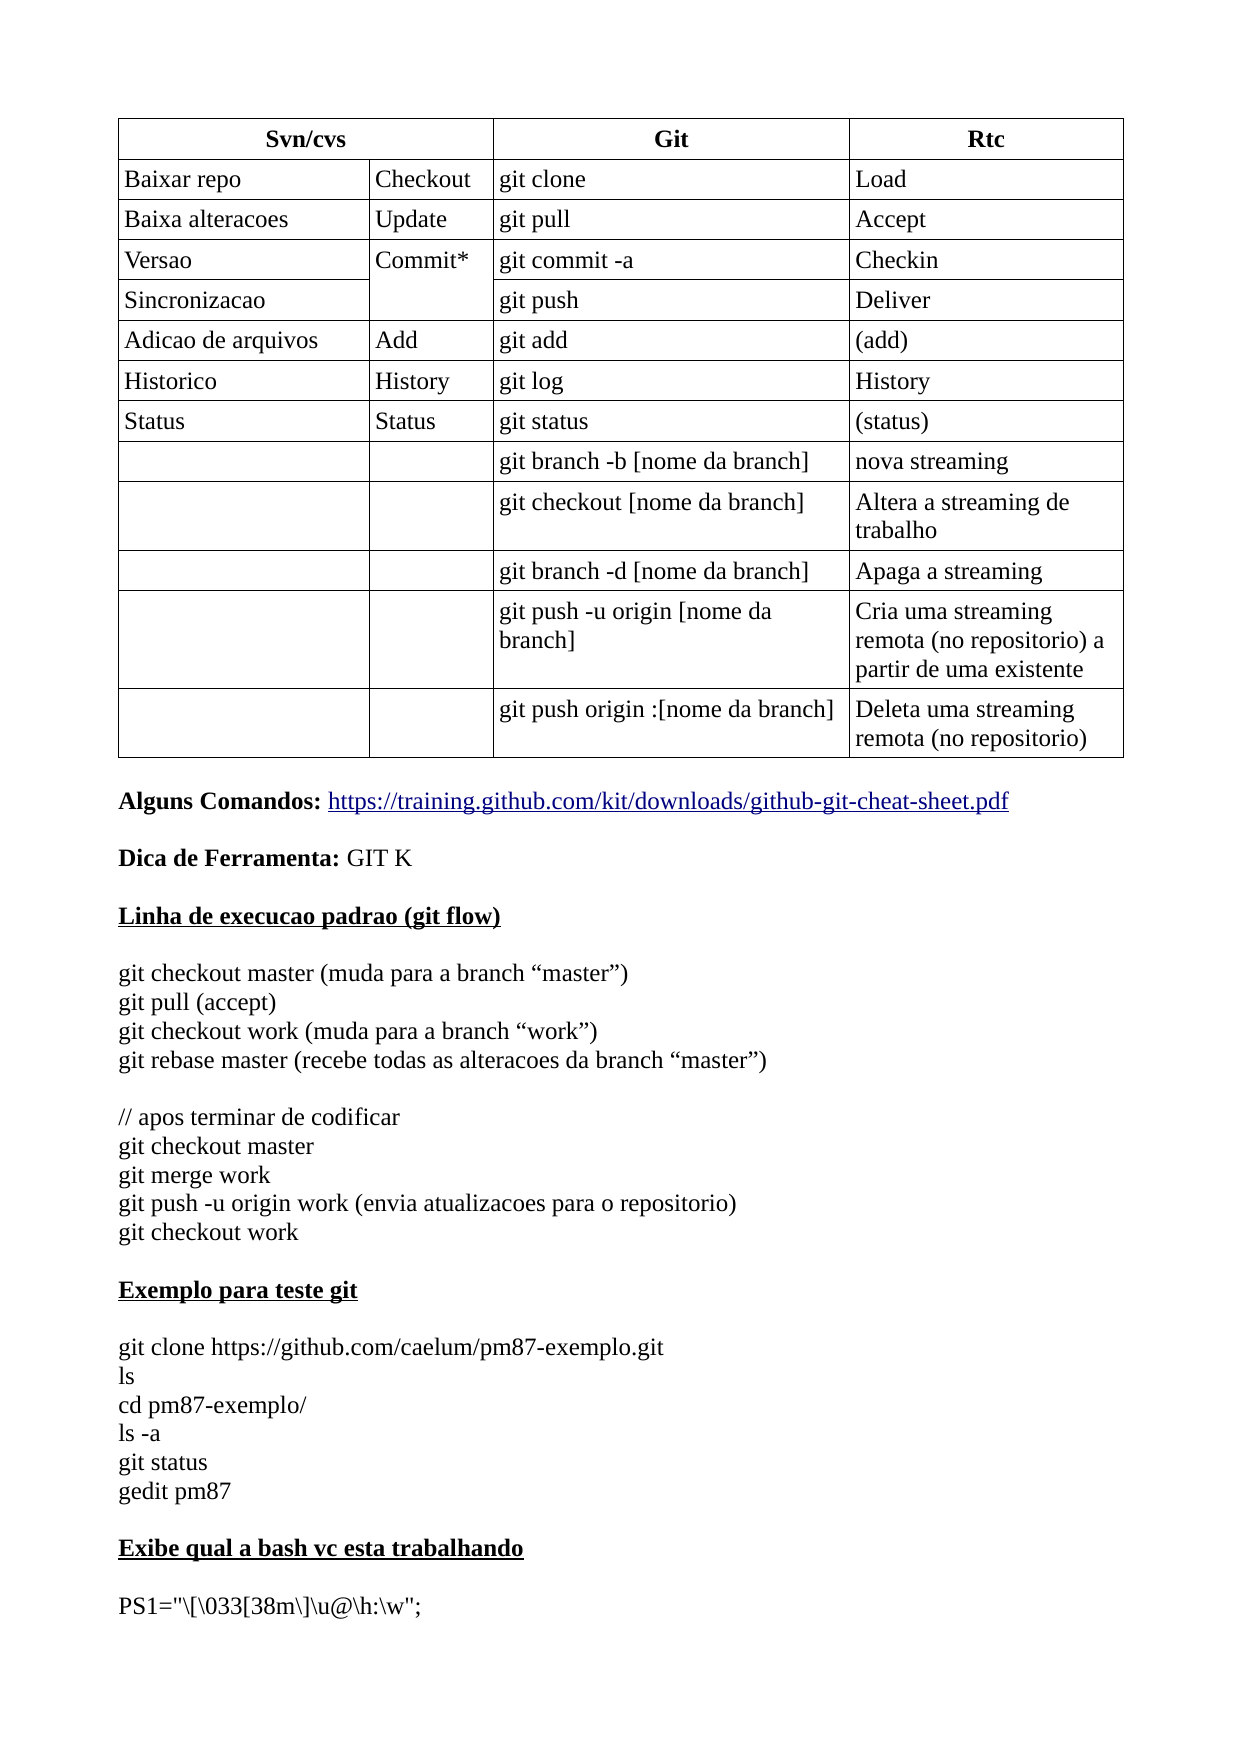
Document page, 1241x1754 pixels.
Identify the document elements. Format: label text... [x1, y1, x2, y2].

table_cell Baixa alteracoes [119, 200, 369, 239]
table_cell git branch -d [nome da branch] [494, 551, 849, 590]
table_cell [370, 442, 493, 481]
table_header Svn/cvs [119, 119, 493, 158]
table_cell [370, 551, 493, 590]
table_cell Baixar repo [119, 160, 369, 199]
table_cell [370, 482, 493, 550]
table_cell [370, 689, 493, 757]
text git status [118, 1447, 1122, 1476]
table_cell History [850, 361, 1123, 400]
text git pull (accept) [118, 987, 1122, 1016]
text git rebase master (recebe todas as alteracoes da branch “master”) [118, 1045, 1122, 1073]
table_cell git push -u origin [nome da branch] [494, 591, 849, 688]
text git merge work [118, 1160, 1122, 1188]
table_cell [370, 591, 493, 688]
table_cell git log [494, 361, 849, 400]
table_cell Versao [119, 240, 369, 279]
table_cell Deliver [850, 280, 1123, 320]
table_cell Apaga a streaming [850, 551, 1123, 590]
table_cell git commit -a [494, 240, 849, 279]
text git push -u origin work (envia atualizacoes para o repositorio) [118, 1188, 1122, 1217]
table_cell Historico [119, 361, 369, 400]
text Exemplo para teste git [118, 1275, 1122, 1303]
table_cell git add [494, 321, 849, 360]
table_cell git branch -b [nome da branch] [494, 442, 849, 481]
table_cell [119, 689, 369, 757]
text // apos terminar de codificar [118, 1102, 1122, 1131]
table_cell Add [370, 321, 493, 360]
table_cell git checkout [nome da branch] [494, 482, 849, 550]
text ls -a [118, 1418, 1122, 1447]
text git checkout master (muda para a branch “master”) [118, 958, 1122, 987]
table_cell git push origin :[nome da branch] [494, 689, 849, 757]
table_cell Sincronizacao [119, 280, 369, 320]
table_header Git [494, 119, 849, 158]
text Linha de execucao padrao (git flow) [118, 901, 1122, 930]
table_cell Status [370, 401, 493, 441]
text git checkout work [118, 1217, 1122, 1246]
text Exibe qual a bash vc esta trabalhando [118, 1533, 1122, 1562]
text git clone https://github.com/caelum/pm87-exemplo.git [118, 1332, 1122, 1361]
table_cell Commit* [370, 240, 493, 320]
table_cell History [370, 361, 493, 400]
table_cell (add) [850, 321, 1123, 360]
text cd pm87-exemplo/ [118, 1390, 1122, 1418]
text git checkout master [118, 1131, 1122, 1160]
table_cell (status) [850, 401, 1123, 441]
table_cell Deleta uma streaming remota (no repositorio) [850, 689, 1123, 757]
table_cell Checkin [850, 240, 1123, 279]
table_cell [119, 591, 369, 688]
table_cell [119, 482, 369, 550]
table_cell Checkout [370, 160, 493, 199]
table_cell Altera a streaming de trabalho [850, 482, 1123, 550]
table_cell Adicao de arquivos [119, 321, 369, 360]
text Alguns Comandos: https://training.github.com/kit/downloads/github-git-cheat-sheet.pdf [118, 786, 1122, 815]
table_cell Accept [850, 200, 1123, 239]
table_cell git push [494, 280, 849, 320]
table_cell git status [494, 401, 849, 441]
table_cell [119, 551, 369, 590]
text gedit pm87 [118, 1476, 1122, 1505]
text ls [118, 1361, 1122, 1390]
text Dica de Ferramenta: GIT K [118, 843, 1122, 872]
table_cell Status [119, 401, 369, 441]
table_cell git pull [494, 200, 849, 239]
table_cell git clone [494, 160, 849, 199]
text git checkout work (muda para a branch “work”) [118, 1016, 1122, 1045]
table_cell Cria uma streaming remota (no repositorio) a partir de uma existente [850, 591, 1123, 688]
table_cell Load [850, 160, 1123, 199]
table_cell nova streaming [850, 442, 1123, 481]
table_header Rtc [850, 119, 1123, 158]
text PS1="\[\033[38m\]\u@\h:\w"; [118, 1591, 1122, 1620]
table_cell Update [370, 200, 493, 239]
table_cell [119, 442, 369, 481]
